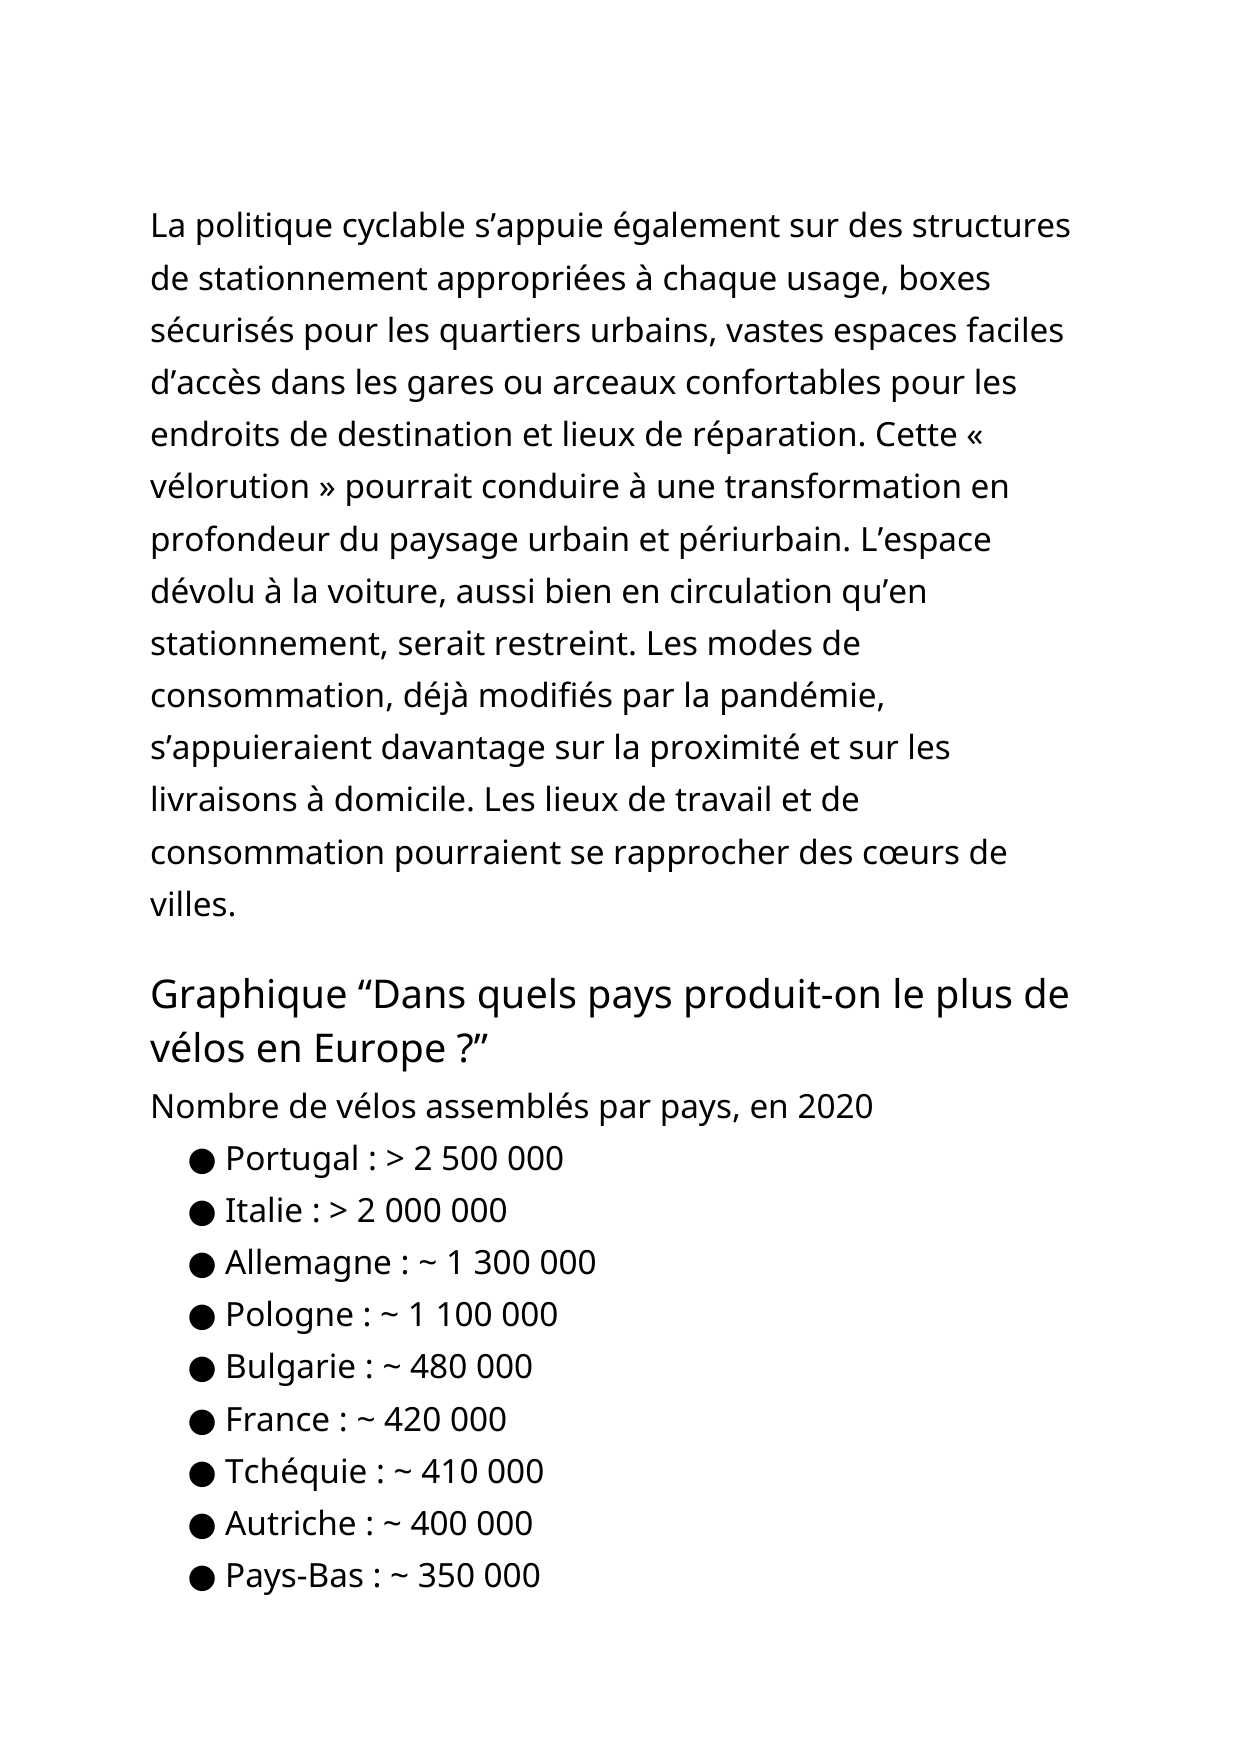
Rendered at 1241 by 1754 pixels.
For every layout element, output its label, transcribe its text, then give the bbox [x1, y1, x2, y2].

text La politique cyclable s’appuie également sur des structures de stationnement appropriées à chaque usage, boxes sécurisés pour les quartiers urbains, vastes espaces faciles d’accès dans les gares ou arceaux confortables pour les endroits de destination et lieux de réparation. Cette « vélorution » pourrait conduire à une transformation en profondeur du paysage urbain et périurbain. L’espace dévolu à la voiture, aussi bien en circulation qu’en stationnement, serait restreint. Les modes de consommation, déjà modifiés par la pandémie, s’appuieraient davantage sur la proximité et sur les livraisons à domicile. Les lieux de travail et de consommation pourraient se rapprocher des cœurs de villes. [150, 202, 1090, 926]
list France : ~ 420 000 [187, 1396, 1090, 1441]
list Pologne : ~ 1 100 000 [187, 1291, 1090, 1337]
list Allemagne : ~ 1 300 000 [187, 1239, 1090, 1284]
list Italie : > 2 000 000 [187, 1187, 1090, 1232]
list Autriche : ~ 400 000 [187, 1500, 1090, 1545]
list Pays-Bas : ~ 350 000 [187, 1552, 1090, 1597]
subtitle Graphique “Dans quels pays produit-on le plus de vélos en Europe ?” [150, 966, 1090, 1074]
list Tchéquie : ~ 410 000 [187, 1448, 1090, 1493]
text Nombre de vélos assemblés par pays, en 2020 [150, 1082, 1090, 1128]
list Bulgarie : ~ 480 000 [187, 1343, 1090, 1389]
list Portugal : > 2 500 000 [187, 1134, 1090, 1180]
